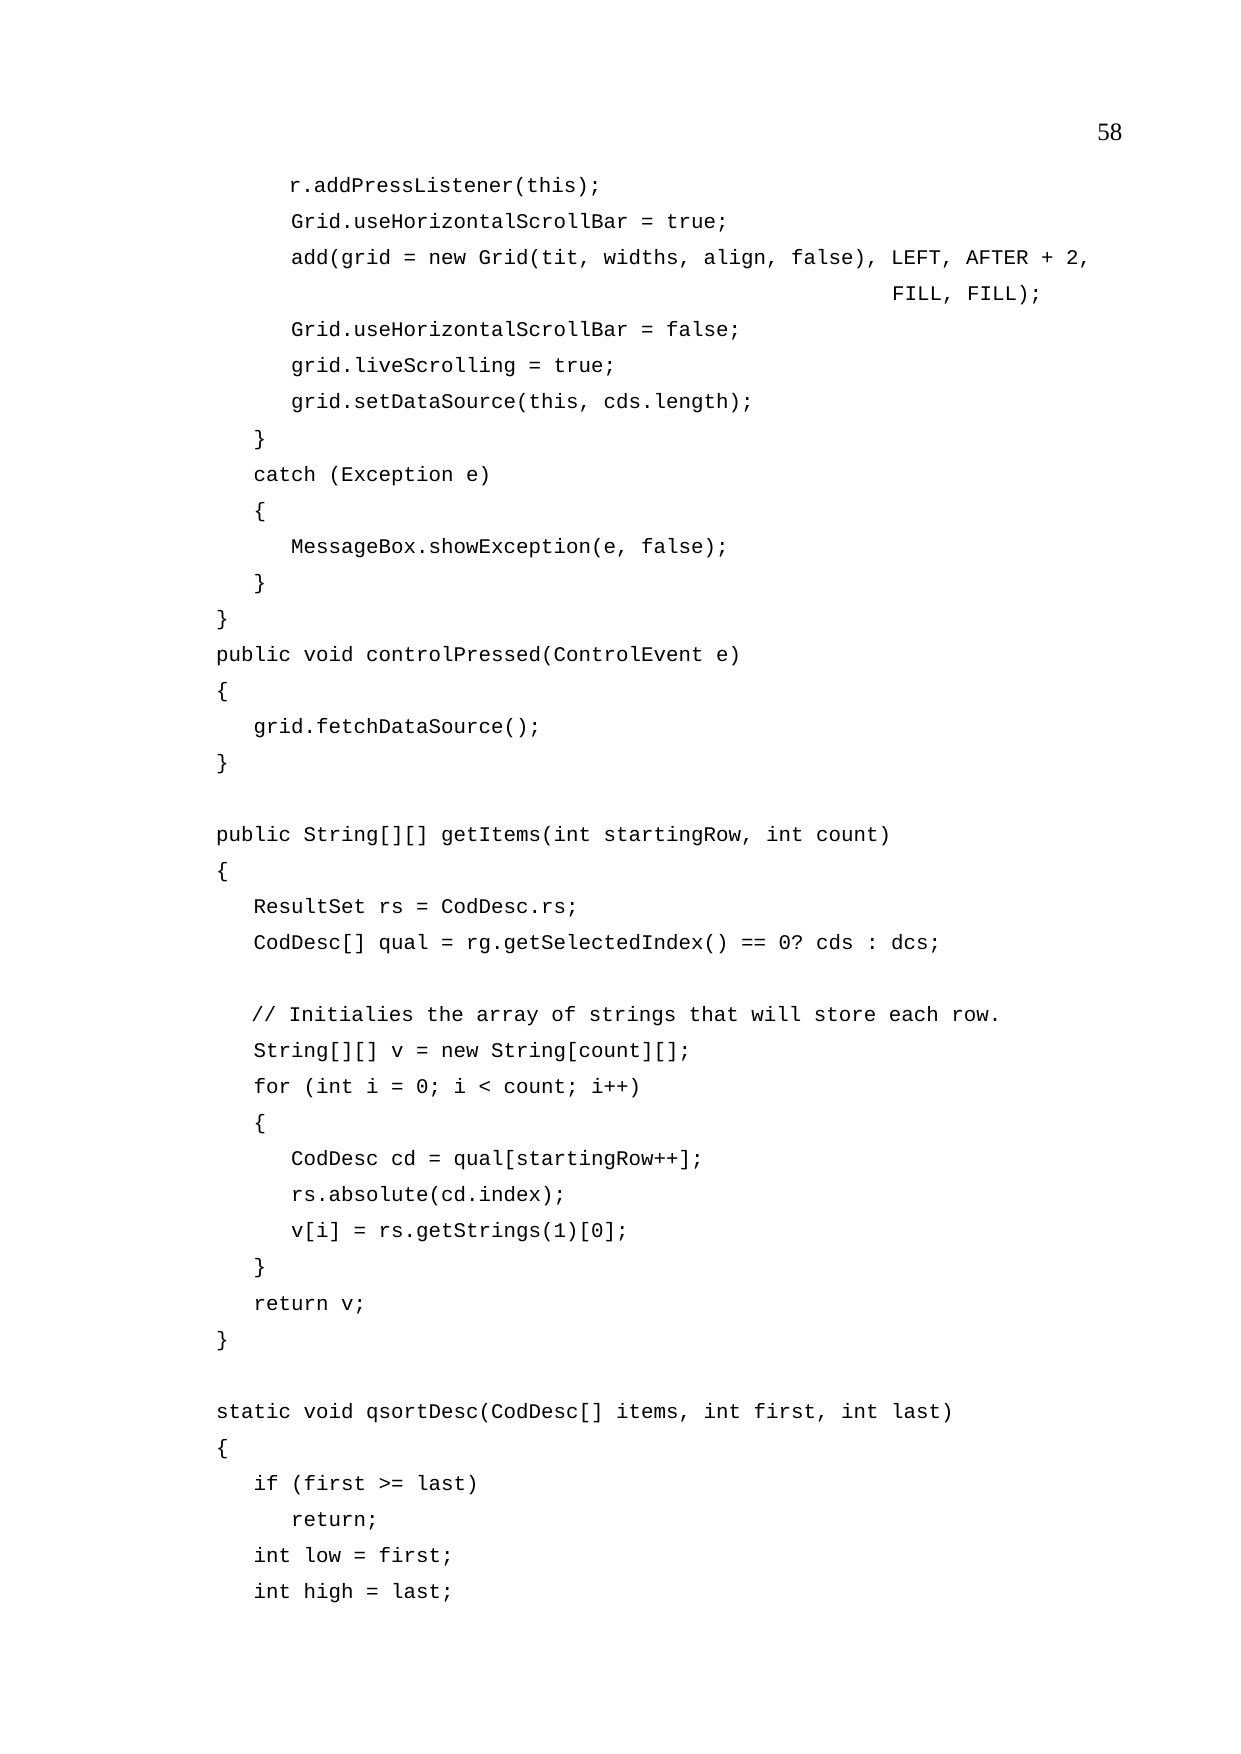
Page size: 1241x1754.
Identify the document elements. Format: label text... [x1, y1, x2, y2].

list static void qsortDesc(CodDesc[] items, int first, int last) [177, 1401, 1122, 1424]
list add(grid = new Grid(tit, widths, align, false), LEFT, AFTER + 2, [177, 247, 1122, 271]
list r.addPressListener(this); [177, 175, 1122, 199]
list grid.setDataSource(this, cds.length); [177, 392, 1122, 415]
list int high = last; [177, 1581, 1122, 1604]
list for (int i = 0; i < count; i++) [177, 1076, 1122, 1100]
list rs.absolute(cd.index); [177, 1184, 1122, 1208]
list Grid.useHorizontalScrollBar = false; [177, 319, 1122, 343]
list } [177, 572, 1122, 595]
list catch (Exception e) [177, 464, 1122, 487]
list FILL, FILL); [177, 283, 1122, 307]
list } [177, 1257, 1122, 1280]
list { [177, 1112, 1122, 1136]
list { [177, 860, 1122, 884]
list } [177, 752, 1122, 776]
list { [177, 500, 1122, 523]
list int low = first; [177, 1545, 1122, 1568]
list } [177, 608, 1122, 631]
list ResultSet rs = CodDesc.rs; [177, 896, 1122, 920]
list public void controlPressed(ControlEvent e) [177, 644, 1122, 667]
list grid.liveScrolling = true; [177, 356, 1122, 379]
list v[i] = rs.getStrings(1)[0]; [177, 1221, 1122, 1244]
list { [177, 1437, 1122, 1460]
list CodDesc cd = qual[startingRow++]; [177, 1148, 1122, 1172]
list return; [177, 1509, 1122, 1532]
list public String[][] getItems(int startingRow, int count) [177, 824, 1122, 848]
list MessageBox.showException(e, false); [177, 536, 1122, 559]
list } [177, 1329, 1122, 1352]
list if (first >= last) [177, 1473, 1122, 1496]
list String[][] v = new String[count][]; [177, 1040, 1122, 1064]
list CodDesc[] qual = rg.getSelectedIndex() == 0? cds : dcs; [177, 932, 1122, 956]
list return v; [177, 1293, 1122, 1316]
list grid.fetchDataSource(); [177, 716, 1122, 739]
list { [177, 680, 1122, 703]
list } [177, 428, 1122, 451]
list Grid.useHorizontalScrollBar = true; [177, 211, 1122, 235]
list // Initialies the array of strings that will store each row. [177, 1004, 1122, 1028]
